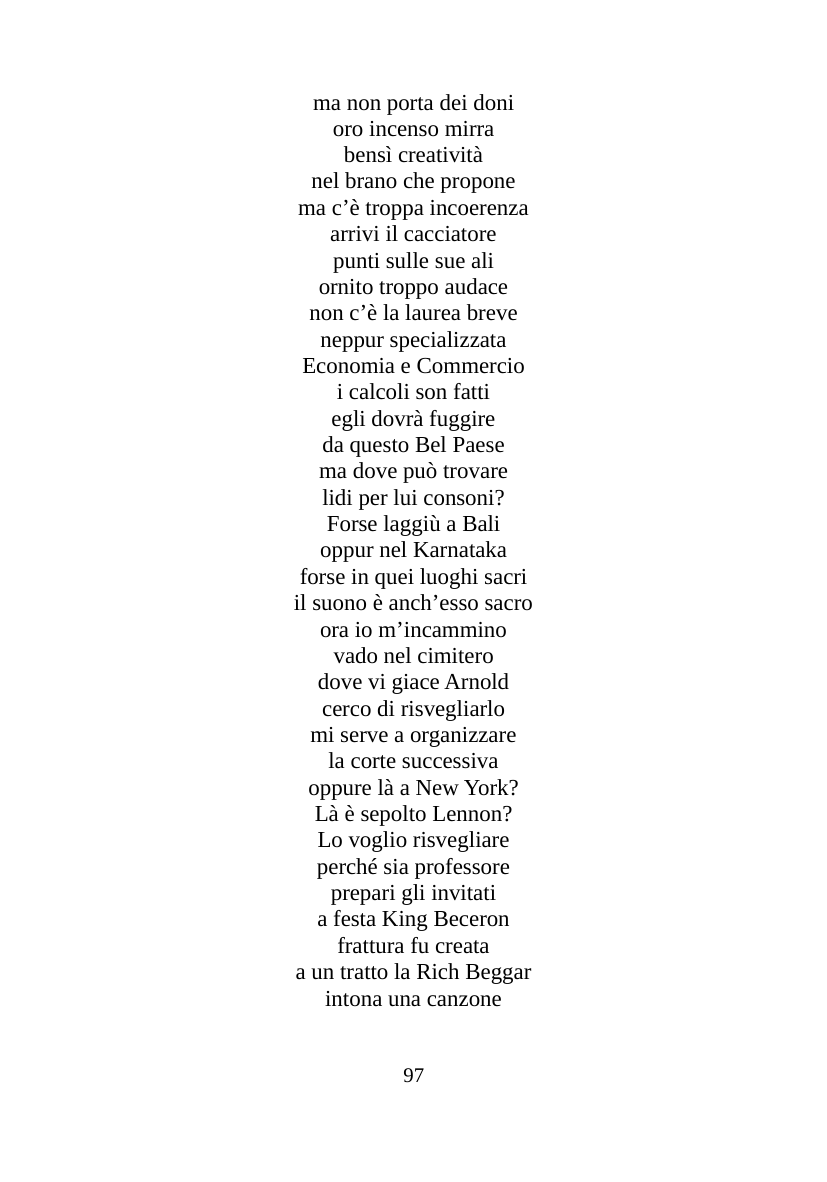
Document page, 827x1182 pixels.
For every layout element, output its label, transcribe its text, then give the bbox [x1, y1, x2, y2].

text oro incenso mirra [88, 115, 738, 141]
text la corte successiva [88, 747, 738, 774]
text intona una canzone [88, 984, 738, 1011]
text lidi per lui consoni? [88, 484, 738, 510]
text da questo Bel Paese [88, 431, 738, 457]
text bensì creatività [88, 141, 738, 168]
text ora io m’incammino [88, 616, 738, 642]
text frattura fu creata [88, 932, 738, 958]
text perché sia professore [88, 853, 738, 879]
text i calcoli son fatti [88, 378, 738, 405]
text ma c’è troppa incoerenza [88, 194, 738, 220]
text Là è sepolto Lennon? [88, 800, 738, 826]
text Forse laggiù a Bali [88, 510, 738, 537]
text Lo voglio risvegliare [88, 826, 738, 853]
text nel brano che propone [88, 168, 738, 194]
text neppur specializzata [88, 326, 738, 352]
text oppur nel Karnataka [88, 537, 738, 563]
text vado nel cimitero [88, 642, 738, 668]
text non c’è la laurea breve [88, 299, 738, 326]
text prepari gli invitati [88, 879, 738, 906]
text arrivi il cacciatore [88, 220, 738, 247]
text dove vi giace Arnold [88, 668, 738, 695]
text a un tratto la Rich Beggar [88, 958, 738, 984]
text punti sulle sue ali [88, 247, 738, 273]
text ornito troppo audace [88, 273, 738, 299]
text il suono è anch’esso sacro [88, 589, 738, 616]
text mi serve a organizzare [88, 721, 738, 747]
text forse in quei luoghi sacri [88, 563, 738, 589]
text Economia e Commercio [88, 352, 738, 378]
text cerco di risvegliarlo [88, 695, 738, 721]
text oppure là a New York? [88, 774, 738, 800]
text egli dovrà fuggire [88, 405, 738, 431]
text a festa King Beceron [88, 906, 738, 932]
text ma dove può trovare [88, 457, 738, 484]
text ma non porta dei doni [88, 88, 738, 115]
